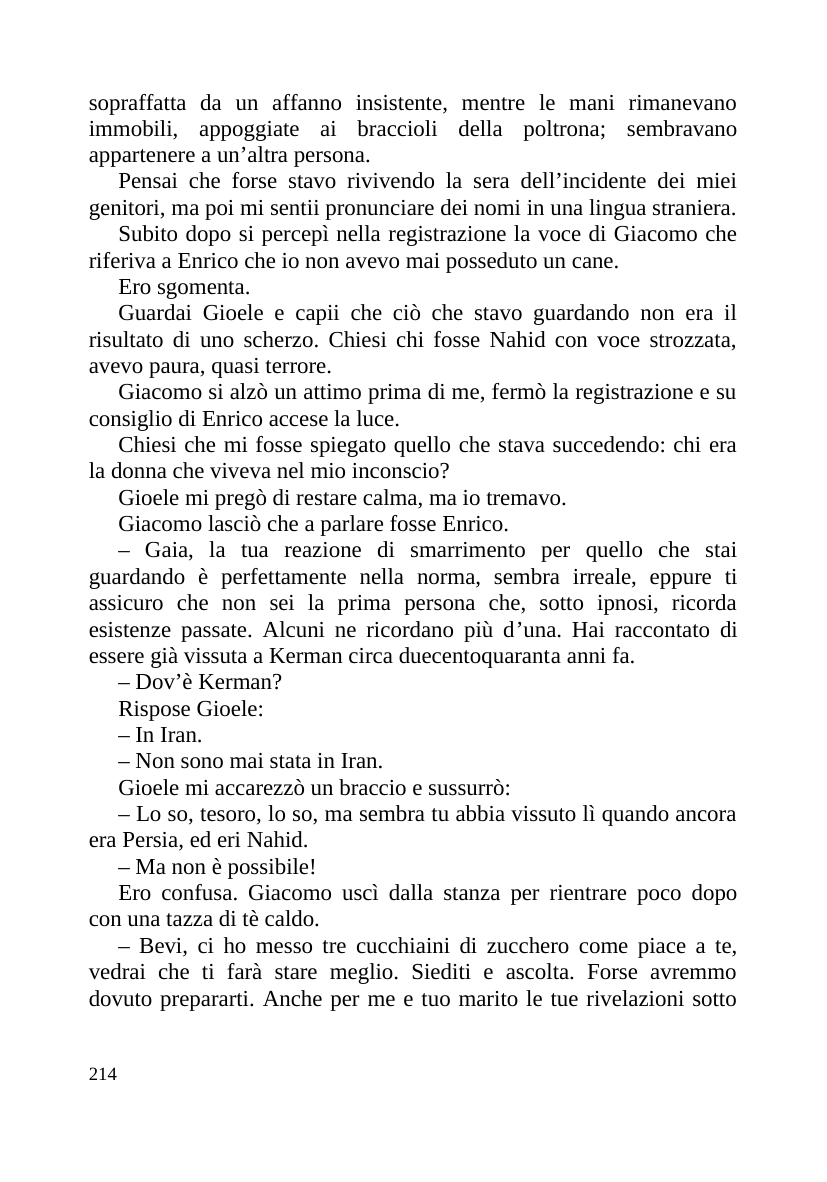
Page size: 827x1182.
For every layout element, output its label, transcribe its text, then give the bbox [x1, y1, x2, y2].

text Pensai che forse stavo rivivendo la sera dell’incidente dei miei genitori, ma poi mi sentii pronunciare dei nomi in una lingua straniera. [88, 168, 738, 220]
text – Dov’è Kerman? [88, 668, 738, 695]
text sopraffatta da un affanno insistente, mentre le mani rimanevano immobili, appoggiate ai braccioli della poltrona; sembravano appartenere a un’altra persona. [88, 88, 738, 168]
text – Gaia, la tua reazione di smarrimento per quello che stai guardando è perfettamente nella norma, sembra irreale, eppure ti assicuro che non sei la prima persona che, sotto ipnosi, ricorda esistenze passate. Alcuni ne ricordano più d’una. Hai raccontato di essere già vissuta a Kerman circa duecentoquaranta anni fa. [88, 537, 738, 668]
text Gioele mi accarezzò un braccio e sussurrò: [88, 774, 738, 800]
text Subito dopo si percepì nella registrazione la voce di Giacomo che riferiva a Enrico che io non avevo mai posseduto un cane. [88, 220, 738, 273]
text Ero confusa. Giacomo uscì dalla stanza per rientrare poco dopo con una tazza di tè caldo. [88, 879, 738, 932]
text Giacomo si alzò un attimo prima di me, fermò la registrazione e su consiglio di Enrico accese la luce. [88, 378, 738, 431]
text Gioele mi pregò di restare calma, ma io tremavo. [88, 484, 738, 510]
text – Bevi, ci ho messo tre cucchiaini di zucchero come piace a te, vedrai che ti farà stare meglio. Siediti e ascolta. Forse avremmo dovuto prepararti. Anche per me e tuo marito le tue rivelazioni sotto [88, 932, 738, 1011]
text ‒ In Iran. [88, 721, 738, 747]
text ‒ Lo so, tesoro, lo so, ma sembra tu abbia vissuto lì quando ancora era Persia, ed eri Nahid. [88, 800, 738, 853]
text Guardai Gioele e capii che ciò che stavo guardando non era il risultato di uno scherzo. Chiesi chi fosse Nahid con voce strozzata, avevo paura, quasi terrore. [88, 299, 738, 378]
text Chiesi che mi fosse spiegato quello che stava succedendo: chi era la donna che viveva nel mio inconscio? [88, 431, 738, 484]
text – Non sono mai stata in Iran. [88, 747, 738, 774]
text – Ma non è possibile! [88, 853, 738, 879]
text Rispose Gioele: [88, 695, 738, 721]
text Ero sgomenta. [88, 273, 738, 299]
text Giacomo lasciò che a parlare fosse Enrico. [88, 510, 738, 537]
